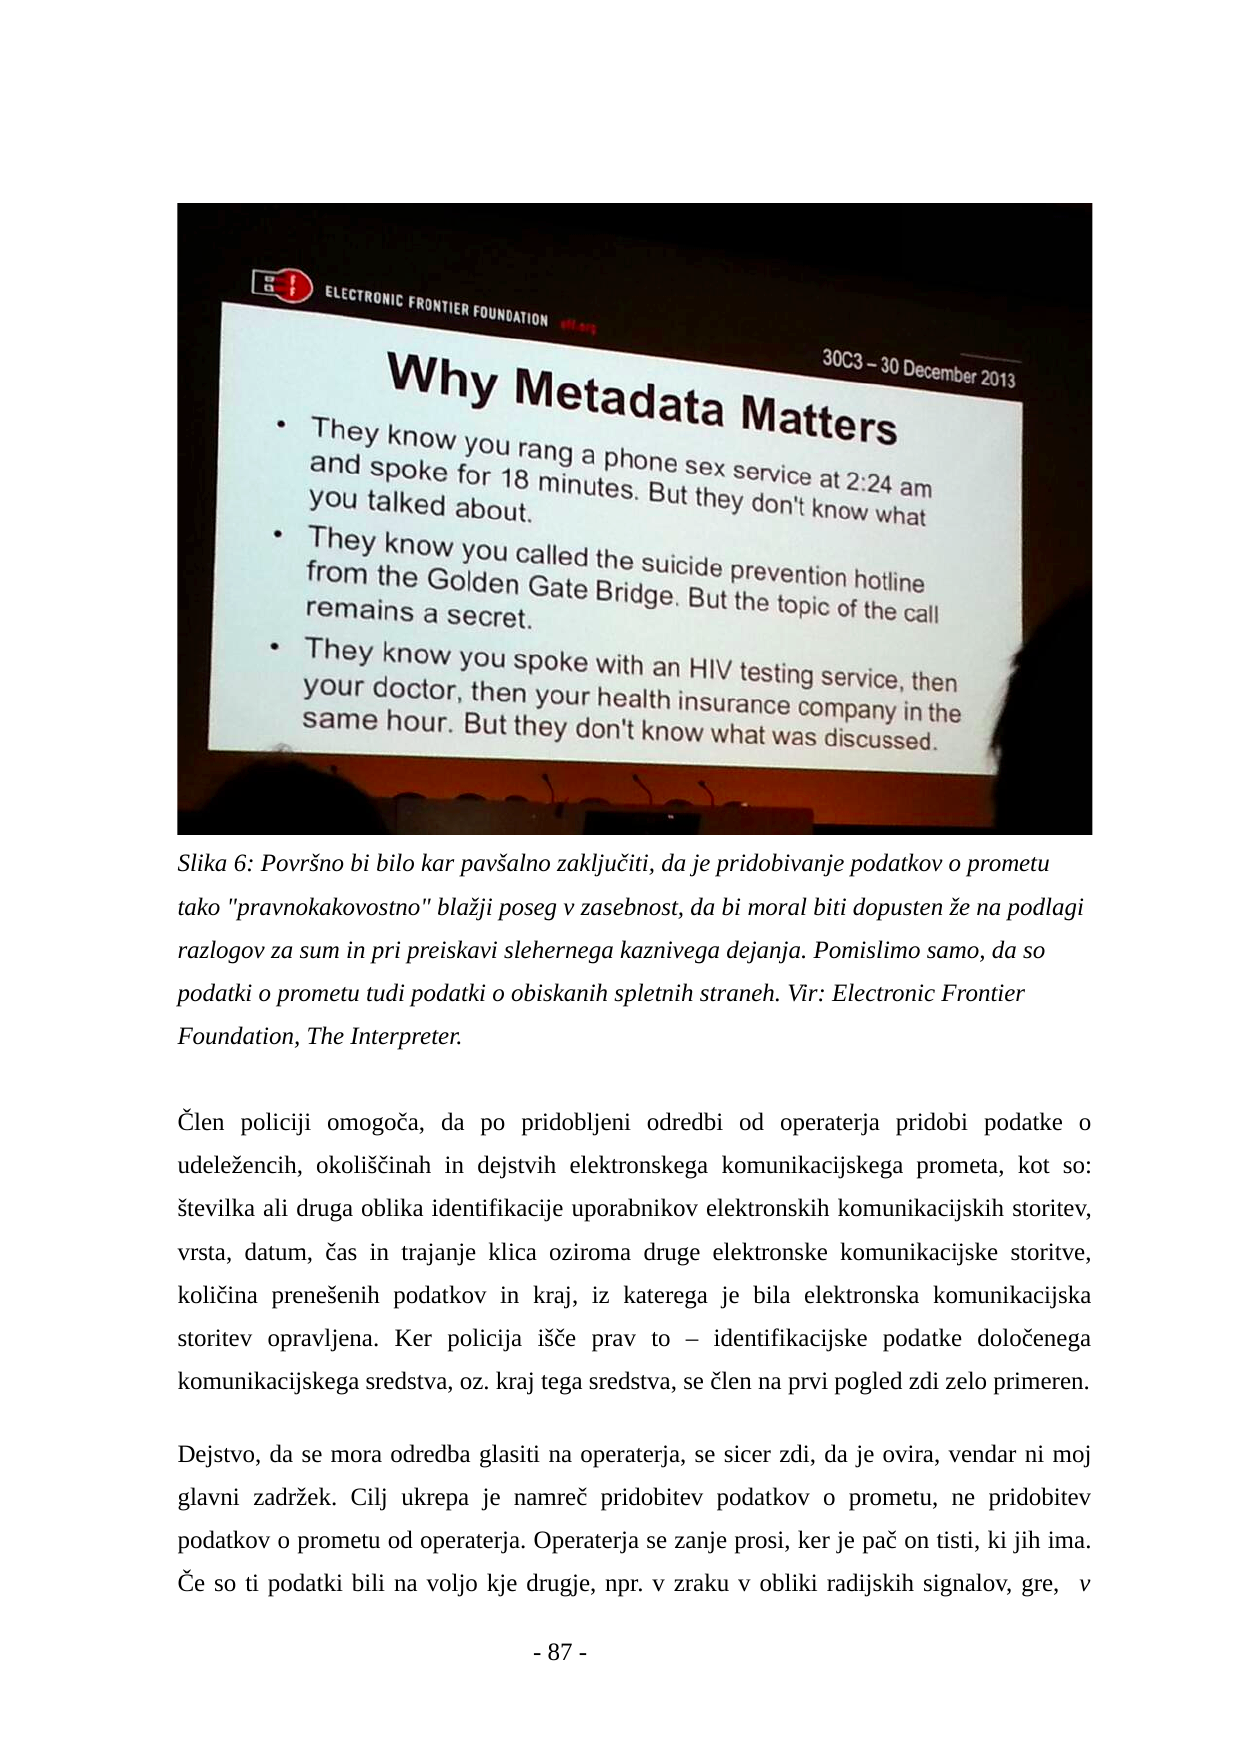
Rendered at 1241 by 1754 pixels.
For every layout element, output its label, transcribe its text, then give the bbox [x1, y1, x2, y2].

text Člen policiji omogoča, da po pridobljeni odredbi od operaterja pridobi podatke o udeležencih, okoliščinah in dejstvih elektronskega komunikacijskega prometa, kot so: številka ali druga oblika identifikacije uporabnikov elektronskih komunikacijskih storitev, vrsta, datum, čas in trajanje klica oziroma druge elektronske komunikacijske storitve, količina prenešenih podatkov in kraj, iz katerega je bila elektronska komunikacijska storitev opravljena. Ker policija išče prav to – identifikacijske podatke določenega komunikacijskega sredstva, oz. kraj tega sredstva, se člen na prvi pogled zdi zelo primeren. [177, 1050, 1093, 1395]
picture [177, 203, 1093, 835]
text Slika 6: Površno bi bilo kar pavšalno zaključiti, da je pridobivanje podatkov o prometu tako "pravnokakovostno" blažji poseg v zasebnost, da bi moral biti dopusten že na podlagi razlogov za sum in pri preiskavi slehernega kaznivega dejanja. Pomislimo samo, da so podatki o prometu tudi podatki o obiskanih spletnih straneh. Vir: Electronic Frontier Foundation, The Interpreter. [177, 835, 1093, 1050]
text Dejstvo, da se mora odredba glasiti na operaterja, se sicer zdi, da je ovira, vendar ni moj glavni zadržek. Cilj ukrepa je namreč pridobitev podatkov o prometu, ne pridobitev podatkov o prometu od operaterja. Operaterja se zanje prosi, ker je pač on tisti, ki jih ima. Če so ti podatki bili na voljo kje drugje, npr. v zraku v obliki radijskih signalov, gre, v [177, 1439, 1093, 1597]
